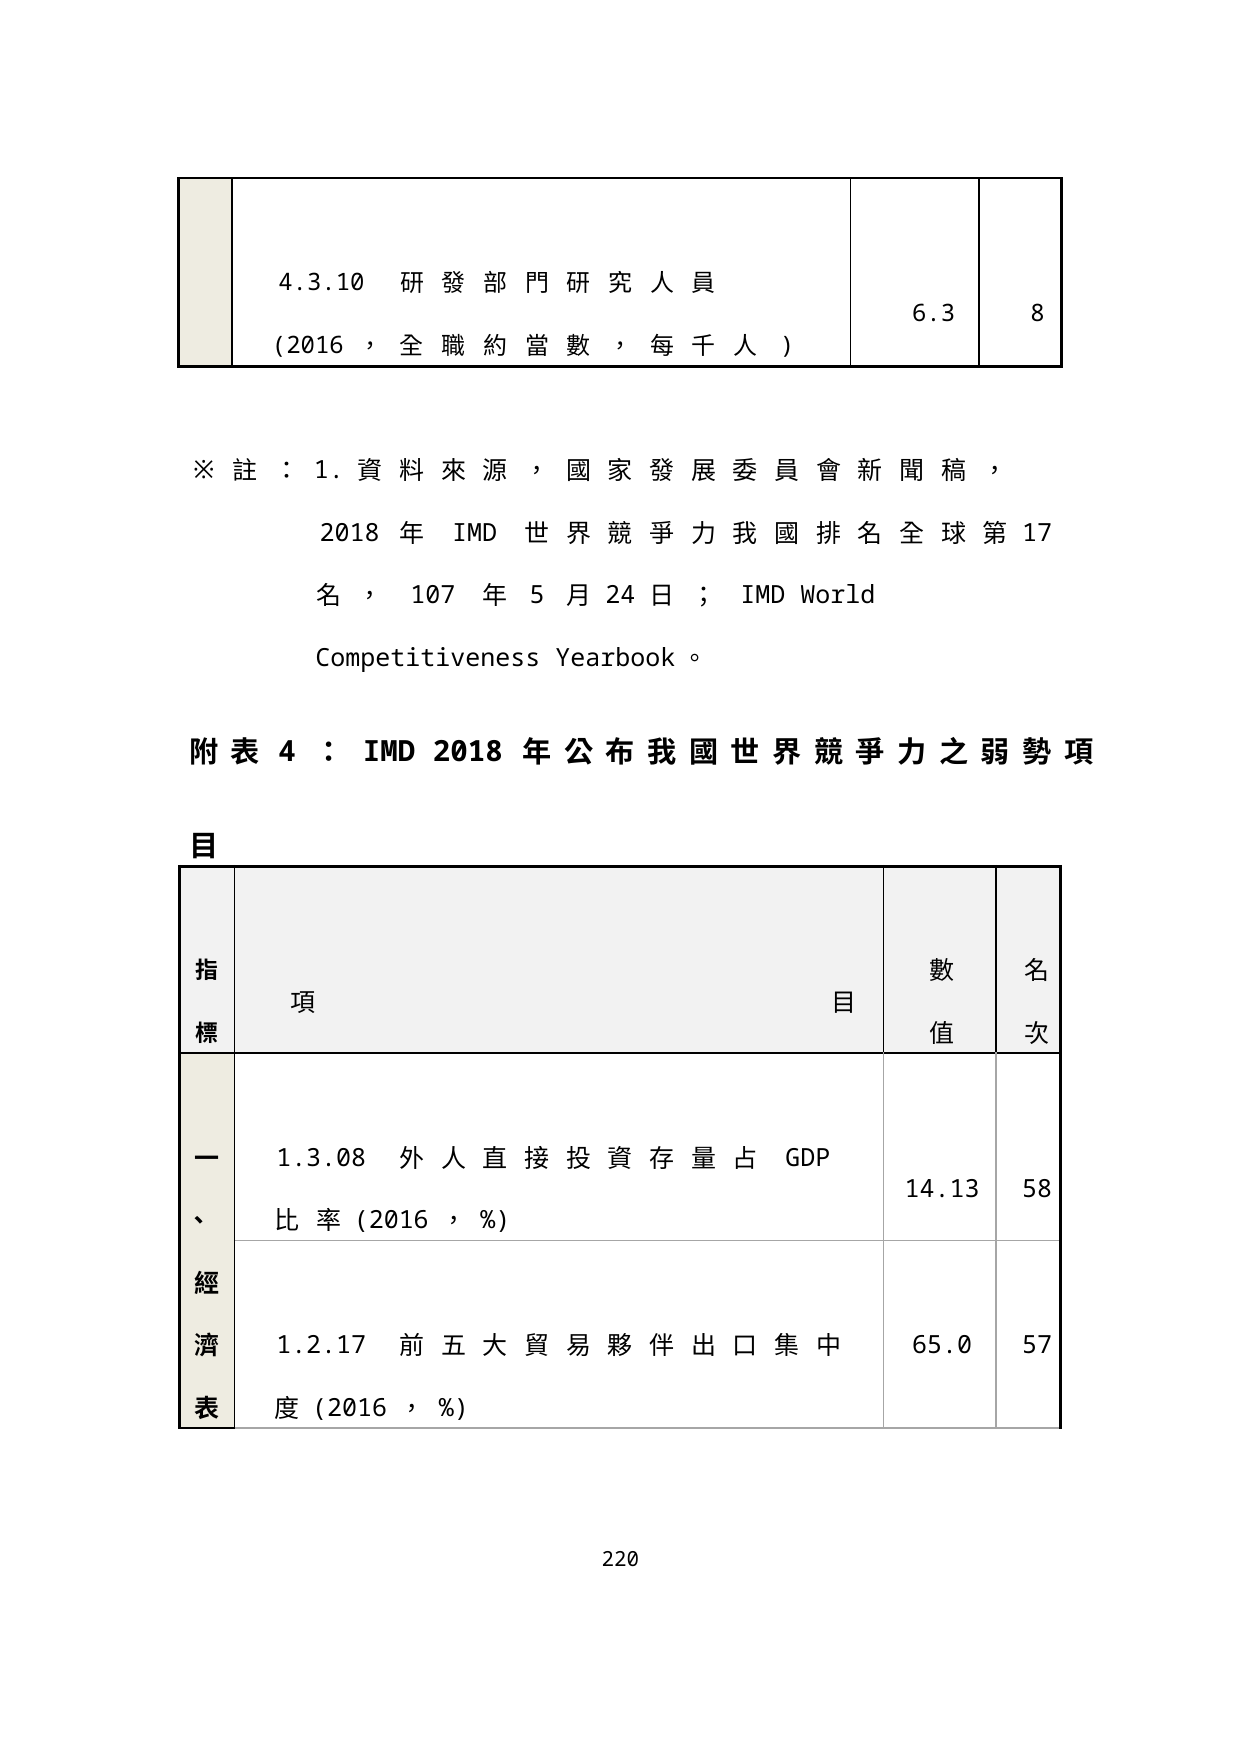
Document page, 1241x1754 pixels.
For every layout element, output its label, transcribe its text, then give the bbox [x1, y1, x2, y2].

table_header 名次 [997, 868, 1059, 1052]
table_cell 14.13 [884, 1054, 995, 1240]
table_cell 57 [997, 1241, 1059, 1427]
table_cell 8 [980, 179, 1060, 365]
table_header 項 目 [235, 868, 883, 1052]
table_cell 65.0 [884, 1241, 995, 1427]
text 附表4：IMD 2018年公布我國世界競爭力之弱勢項目 [183, 677, 1117, 865]
table_cell 1.3.08 外人直接投資存量占GDP比率(2016，%) [235, 1054, 883, 1240]
table_cell 4.3.10 研發部門研究人員 (2016，全職約當數，每千人) [233, 179, 850, 365]
table_cell 一 、 經 濟 表 [181, 1054, 234, 1427]
text ※註：1.資料來源，國家發展委員會新聞稿，2018年IMD世界競爭力我國排名全球第17名，107年5月24日；IMD World Competitiveness Yearbook。 [183, 427, 1058, 677]
table_cell 1.2.17 前五大貿易夥伴出口集中度(2016，%) [235, 1241, 883, 1427]
table_cell 58 [997, 1054, 1059, 1240]
table_cell [180, 179, 231, 365]
table_header 數 值 [884, 868, 995, 1052]
table_header 指 標 [181, 868, 234, 1052]
table_cell 6.3 [851, 179, 978, 365]
